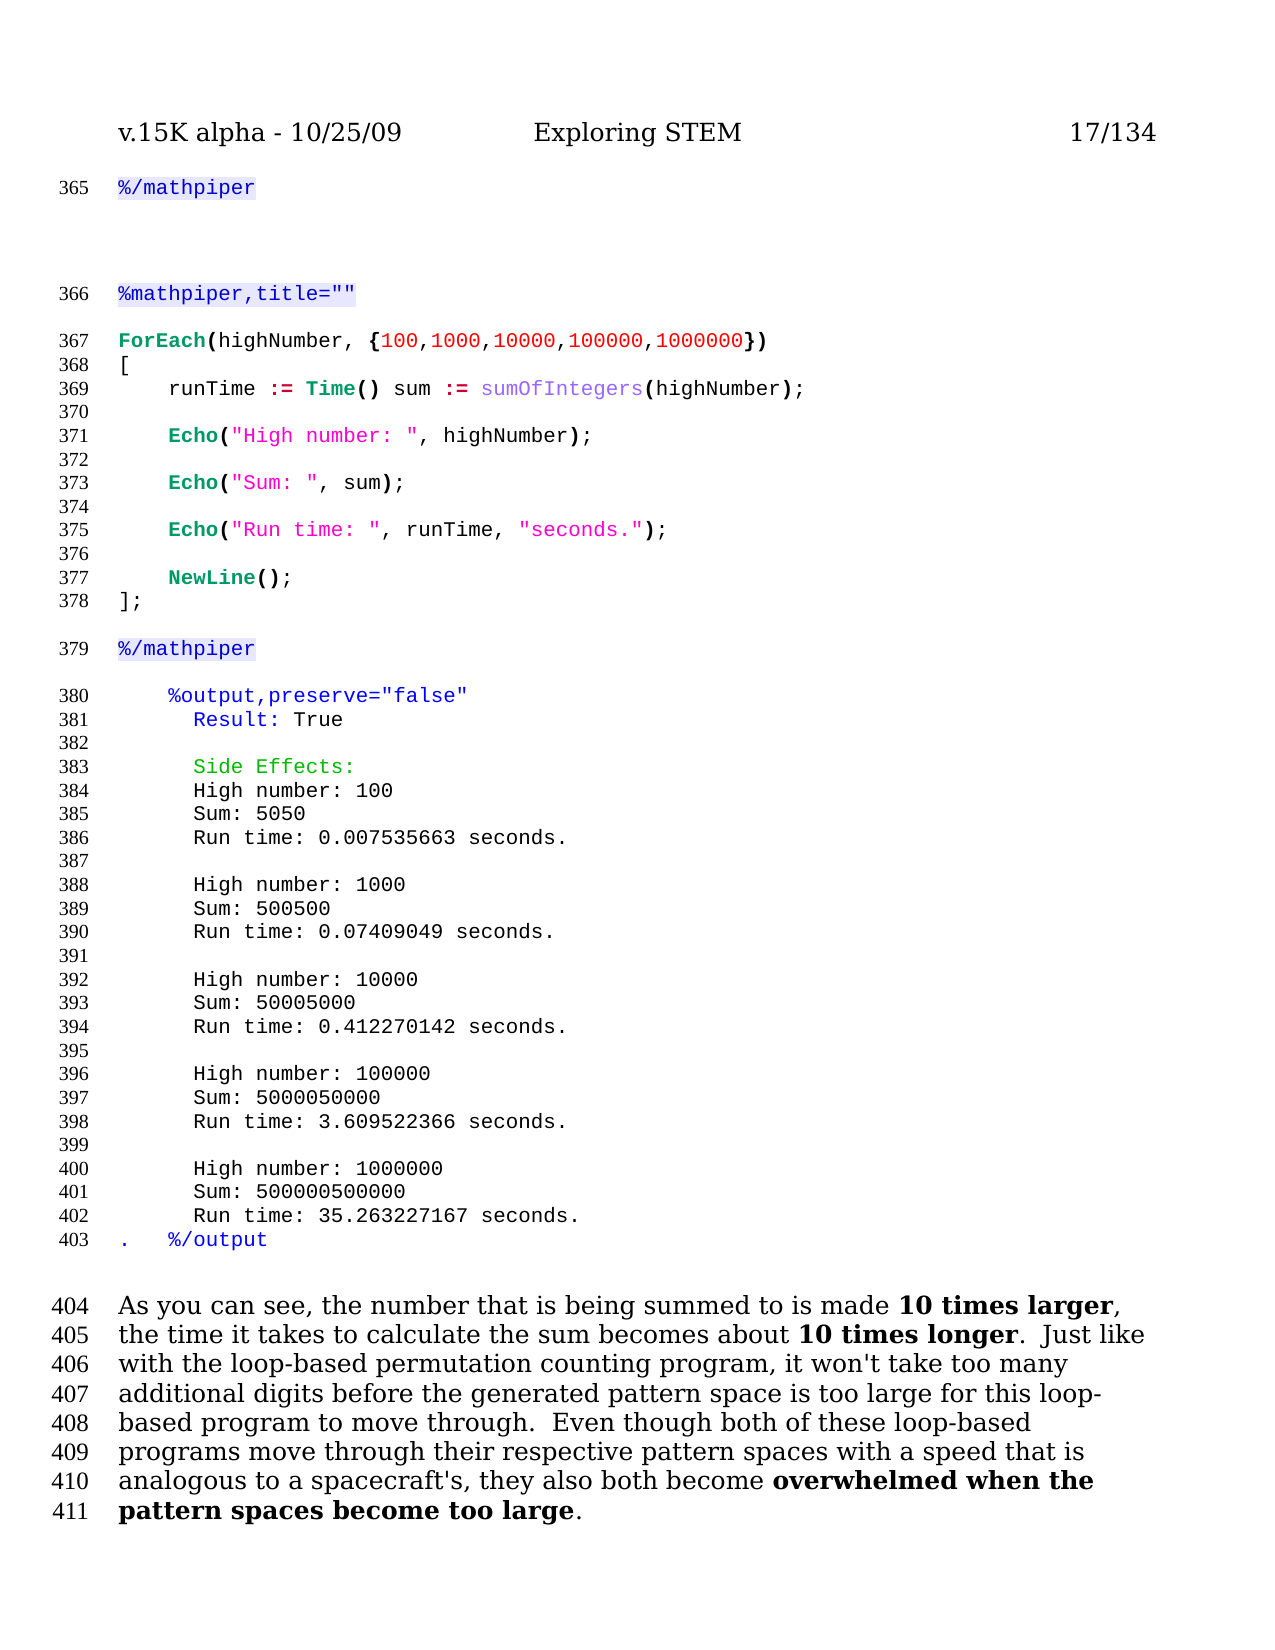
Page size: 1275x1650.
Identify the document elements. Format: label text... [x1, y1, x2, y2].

text Sum: 500500 [118, 898, 1157, 921]
text %output,preserve="false" [118, 685, 1157, 709]
text Run time: 0.07409049 seconds. [118, 921, 1157, 945]
text Run time: 0.007535663 seconds. [118, 827, 1157, 851]
text %mathpiper,title="" [118, 283, 1157, 307]
text Run time: 0.412270142 seconds. [118, 1016, 1157, 1040]
text [ [118, 354, 1157, 378]
text %/mathpiper [118, 177, 1157, 200]
text ]; [118, 590, 1157, 614]
text Sum: 5050 [118, 803, 1157, 827]
text %/mathpiper [118, 638, 1157, 661]
text Echo("High number: ", highNumber); [118, 425, 1157, 448]
text . %/output [118, 1229, 1157, 1252]
text runTime := Time() sum := sumOfIntegers(highNumber); [118, 378, 1157, 401]
text Echo("Run time: ", runTime, "seconds."); [118, 519, 1157, 543]
text As you can see, the number that is being summed to is made 10 times larger, the time it takes to calculate the sum becomes about 10 times longer. Just like with the loop-based permutation counting program, it won't take too many additional digits before the generated pattern space is too large for this loop-based program to move through. Even though both of these loop-based programs move through their respective pattern spaces with a speed that is analogous to a spacecraft's, they also both become overwhelmed when the pattern spaces become too large. [118, 1291, 1157, 1525]
text Run time: 3.609522366 seconds. [118, 1111, 1157, 1134]
text Result: True [118, 709, 1157, 732]
text Sum: 50005000 [118, 992, 1157, 1016]
text Sum: 5000050000 [118, 1087, 1157, 1111]
text Sum: 500000500000 [118, 1182, 1157, 1205]
text High number: 100 [118, 779, 1157, 803]
text High number: 10000 [118, 969, 1157, 992]
text ForEach(highNumber, {100,1000,10000,100000,1000000}) [118, 330, 1157, 354]
text Echo("Sum: ", sum); [118, 472, 1157, 496]
text Side Effects: [118, 756, 1157, 779]
text Run time: 35.263227167 seconds. [118, 1205, 1157, 1229]
text High number: 1000 [118, 874, 1157, 898]
text High number: 1000000 [118, 1158, 1157, 1182]
text High number: 100000 [118, 1063, 1157, 1087]
text NewLine(); [118, 567, 1157, 590]
